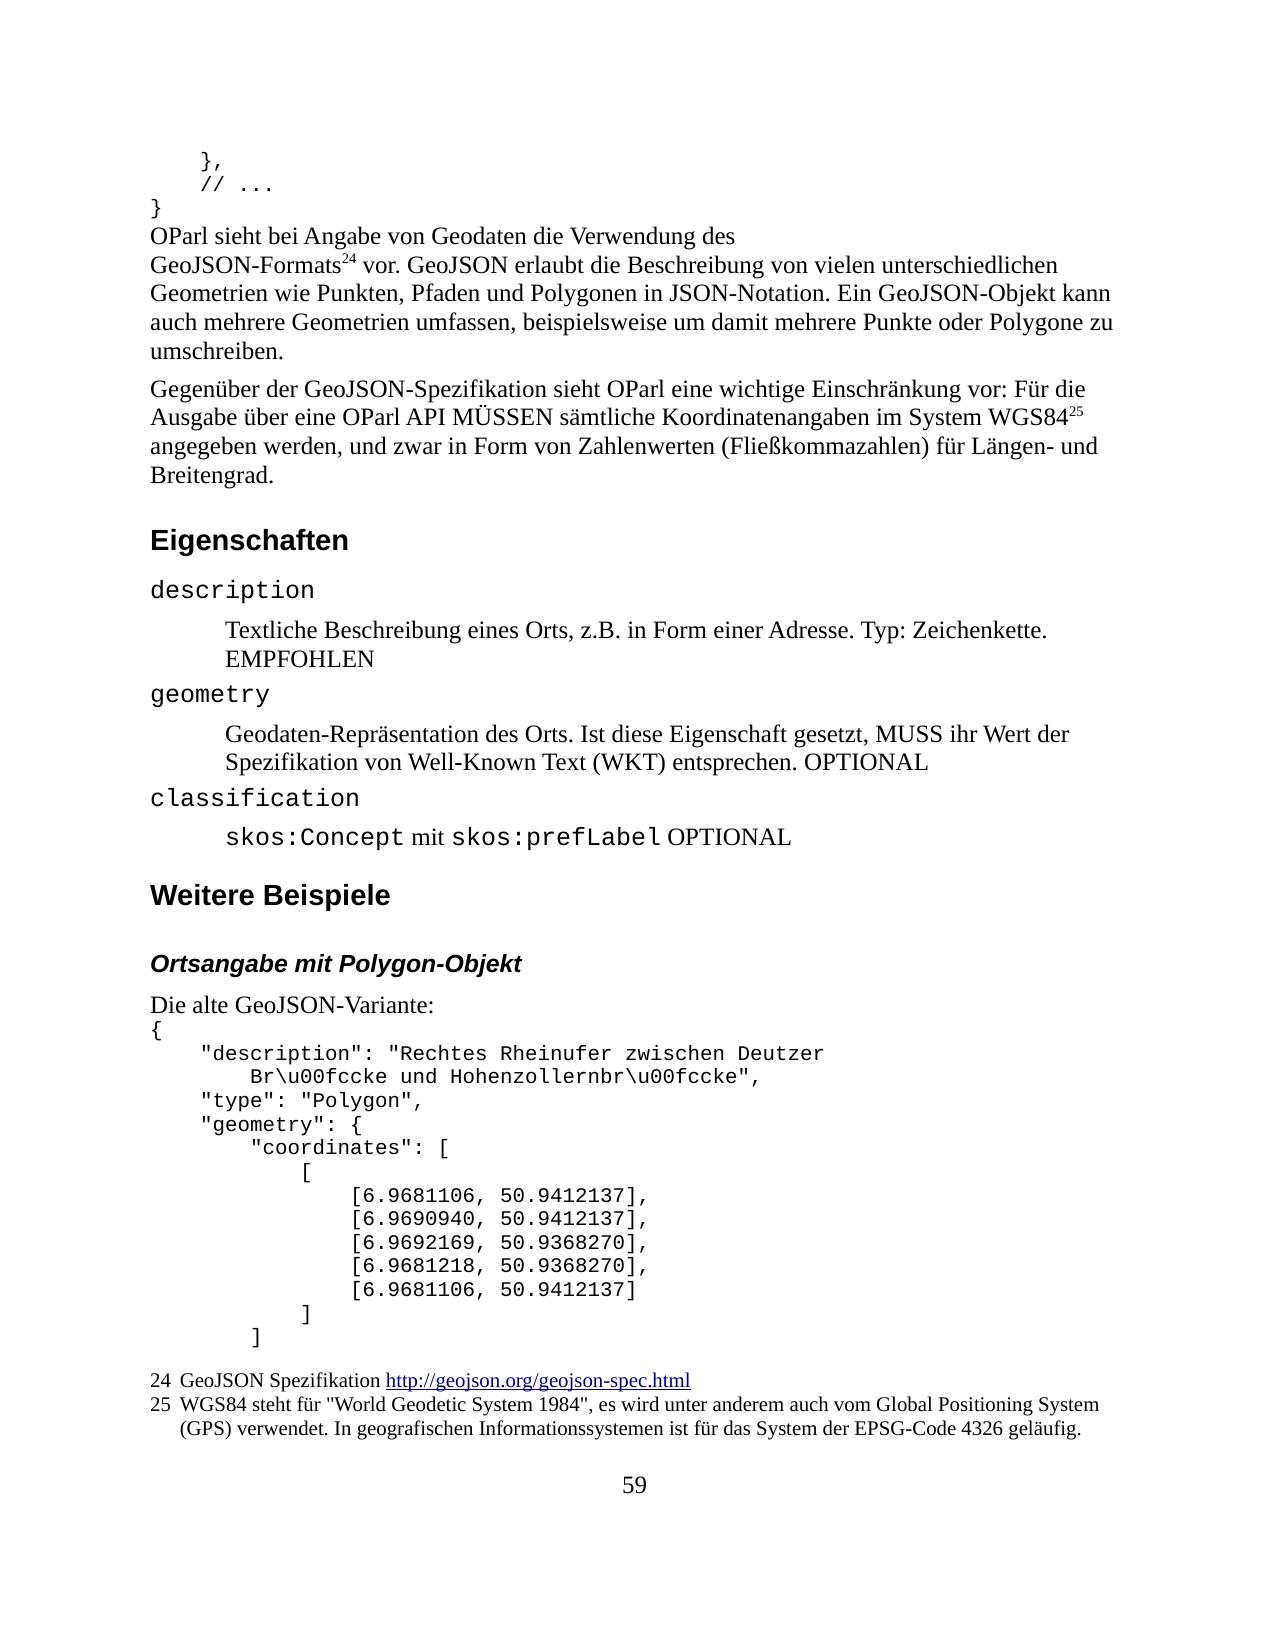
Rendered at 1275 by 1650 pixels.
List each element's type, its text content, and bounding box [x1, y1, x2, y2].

text [6.9690940, 50.9412137], [150, 1208, 1125, 1232]
text Die alte GeoJSON-Variante: [150, 990, 1125, 1019]
text geometry [150, 681, 1125, 710]
text [ [150, 1161, 1125, 1184]
text Geodaten-Repräsentation des Orts. Ist diese Eigenschaft gesetzt, MUSS ihr Wert der Spezifikation von Well-Known Text (WKT) entsprechen. OPTIONAL [225, 719, 1125, 776]
text GeoJSON Spezifikation http://geojson.org/geojson-spec.html [150, 1368, 1125, 1392]
text Gegenüber der GeoJSON-Spezifikation sieht OParl eine wichtige Einschränkung vor: Für die Ausgabe über eine OParl API MÜSSEN sämtliche Koordinatenangaben im System WGS84 angegeben werden, und zwar in Form von Zahlenwerten (Fließkommazahlen) für Längen- und Breitengrad. [150, 374, 1125, 489]
text description [150, 578, 1125, 606]
text ] [150, 1326, 1125, 1350]
text }, [150, 150, 1125, 174]
text ] [150, 1303, 1125, 1326]
text OParl sieht bei Angabe von Geodaten die Verwendung des GeoJSON-Formats vor. GeoJSON erlaubt die Beschreibung von vielen unterschiedlichen Geometrien wie Punkten, Pfaden und Polygonen in JSON-Notation. Ein GeoJSON-Objekt kann auch mehrere Geometrien umfassen, beispielsweise um damit mehrere Punkte oder Polygone zu umschreiben. [150, 221, 1125, 365]
text Br\u00fccke und Hohenzollernbr\u00fccke", [150, 1066, 1125, 1090]
text } [150, 197, 1125, 221]
subtitle Weitere Beispiele [150, 878, 1125, 912]
text classification [150, 785, 1125, 813]
text // ... [150, 174, 1125, 197]
text "type": "Polygon", [150, 1090, 1125, 1114]
subtitle Ortsangabe mit Polygon-Objekt [150, 949, 1125, 978]
text [6.9681218, 50.9368270], [150, 1256, 1125, 1279]
text [6.9692169, 50.9368270], [150, 1232, 1125, 1256]
text "geometry": { [150, 1114, 1125, 1137]
text WGS84 steht für "World Geodetic System 1984", es wird unter anderem auch vom Global Positioning System (GPS) verwendet. In geografischen Informationssystemen ist für das System der EPSG-Code 4326 geläufig. [150, 1392, 1125, 1440]
text "description": "Rechtes Rheinufer zwischen Deutzer [150, 1043, 1125, 1066]
text { [150, 1019, 1125, 1043]
text [6.9681106, 50.9412137], [150, 1184, 1125, 1208]
text Textliche Beschreibung eines Orts, z.B. in Form einer Adresse. Typ: Zeichenkette. EMPFOHLEN [225, 615, 1125, 672]
subtitle Eigenschaften [150, 523, 1125, 556]
text [6.9681106, 50.9412137] [150, 1279, 1125, 1303]
text "coordinates": [ [150, 1137, 1125, 1161]
text skos:Concept mit skos:prefLabel OPTIONAL [225, 822, 1125, 853]
